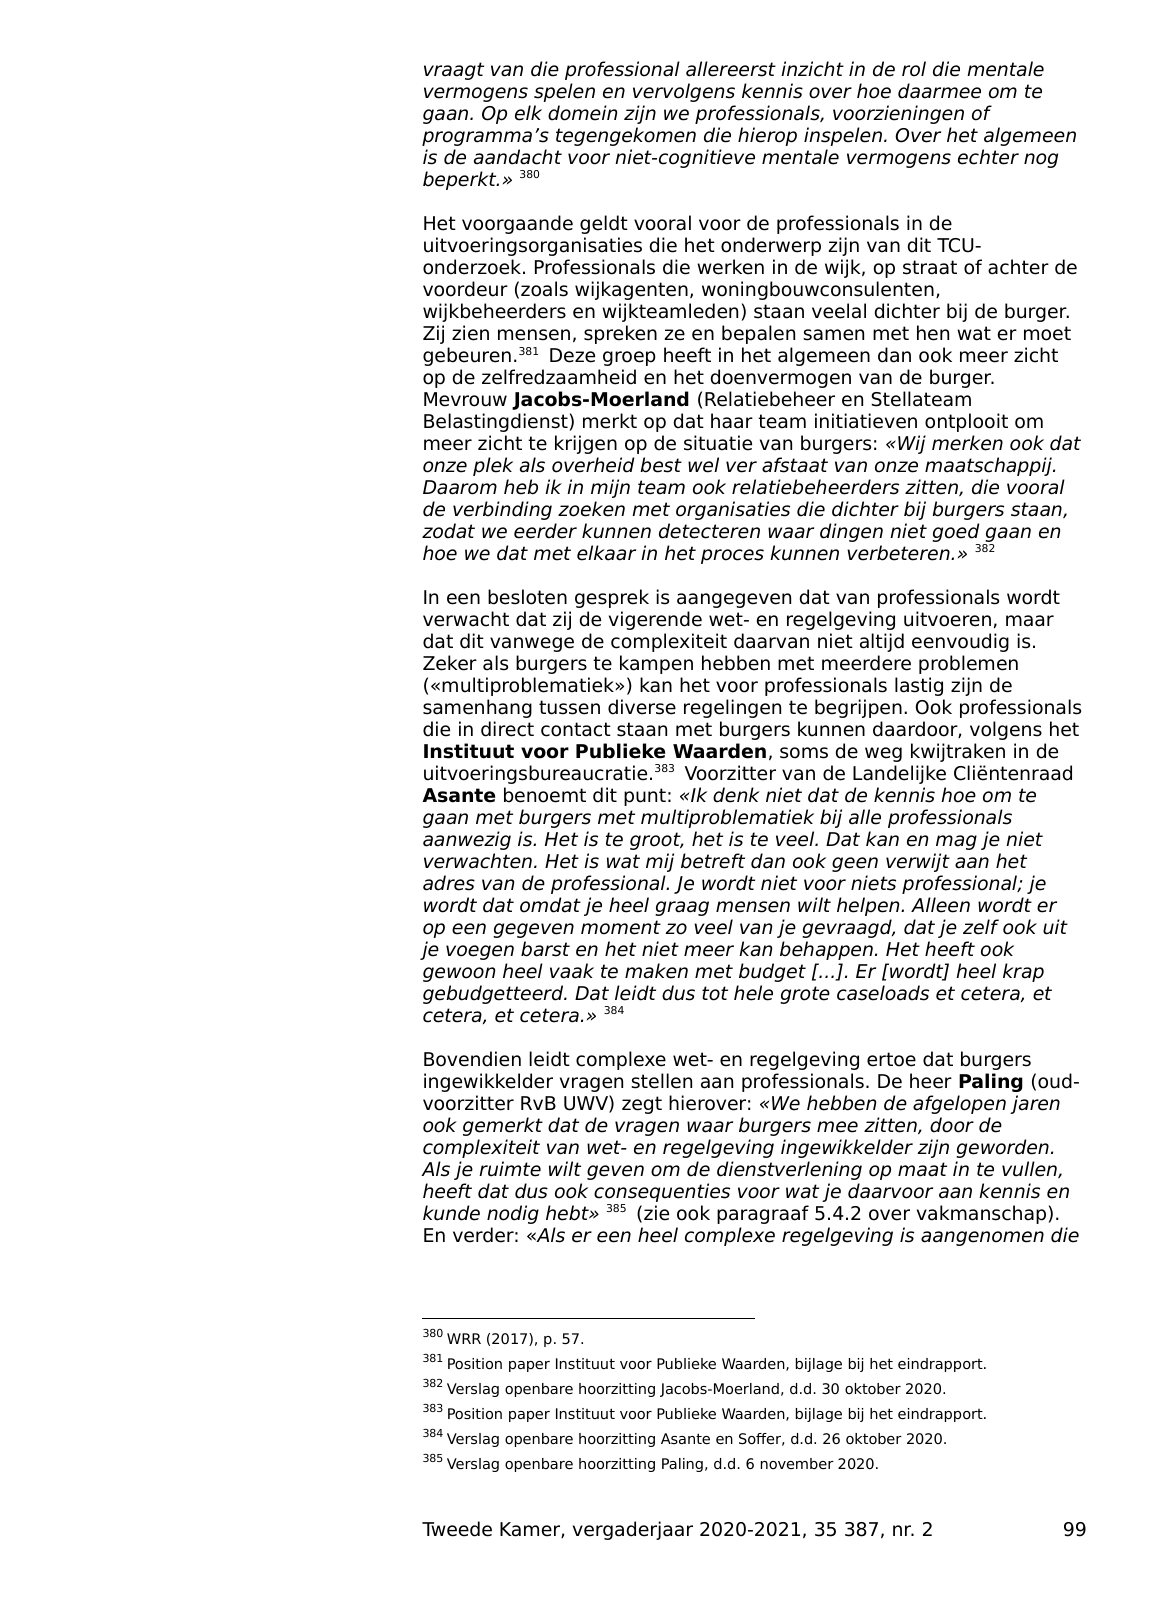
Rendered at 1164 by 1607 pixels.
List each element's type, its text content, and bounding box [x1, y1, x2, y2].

text vraagt van die professional allereerst inzicht in de rol die mentale vermogens spelen en vervolgens kennis over hoe daarmee om te gaan. Op elk domein zijn we professionals, voorzieningen of programma’s tegengekomen die hierop inspelen. Over het algemeen is de aandacht voor niet-cognitieve mentale vermogens echter nog beperkt.» [422, 59, 1087, 191]
text Bovendien leidt complexe wet- en regelgeving ertoe dat burgers ingewikkelder vragen stellen aan professionals. De heer Paling (oud-voorzitter RvB UWV) zegt hierover: «We hebben de afgelopen jaren ook gemerkt dat de vragen waar burgers mee zitten, door de complexiteit van wet- en regelgeving ingewikkelder zijn geworden. Als je ruimte wilt geven om de dienstverlening op maat in te vullen, heeft dat dus ook consequenties voor wat je daarvoor aan kennis en kunde nodig hebt» (zie ook paragraaf 5.4.2 over vakmanschap). En verder: «Als er een heel complexe regelgeving is aangenomen die [422, 1049, 1087, 1247]
text Verslag openbare hoorzitting Paling, d.d. 6 november 2020. [422, 1452, 1087, 1474]
text Position paper Instituut voor Publieke Waarden, bijlage bij het eindrapport. [422, 1352, 1087, 1374]
text Verslag openbare hoorzitting Jacobs-Moerland, d.d. 30 oktober 2020. [422, 1377, 1087, 1399]
text Verslag openbare hoorzitting Asante en Soffer, d.d. 26 oktober 2020. [422, 1427, 1087, 1449]
text In een besloten gesprek is aangegeven dat van professionals wordt verwacht dat zij de vigerende wet- en regelgeving uitvoeren, maar dat dit vanwege de complexiteit daarvan niet altijd eenvoudig is. Zeker als burgers te kampen hebben met meerdere problemen («multiproblematiek») kan het voor professionals lastig zijn de samenhang tussen diverse regelingen te begrijpen. Ook professionals die in direct contact staan met burgers kunnen daardoor, volgens het Instituut voor Publieke Waarden, soms de weg kwijtraken in de uitvoeringsbureaucratie. Voorzitter van de Landelijke Cliëntenraad Asante benoemt dit punt: «Ik denk niet dat de kennis hoe om te gaan met burgers met multiproblematiek bij alle professionals aanwezig is. Het is te groot, het is te veel. Dat kan en mag je niet verwachten. Het is wat mij betreft dan ook geen verwijt aan het adres van de professional. Je wordt niet voor niets professional; je wordt dat omdat je heel graag mensen wilt helpen. Alleen wordt er op een gegeven moment zo veel van je gevraagd, dat je zelf ook uit je voegen barst en het niet meer kan behappen. Het heeft ook gewoon heel vaak te maken met budget [...]. Er [wordt] heel krap gebudgetteerd. Dat leidt dus tot hele grote caseloads et cetera, et cetera, et cetera.» [422, 587, 1087, 1027]
text WRR (2017), p. 57. [422, 1327, 1087, 1349]
text Position paper Instituut voor Publieke Waarden, bijlage bij het eindrapport. [422, 1402, 1087, 1424]
text Het voorgaande geldt vooral voor de professionals in de uitvoeringsorganisaties die het onderwerp zijn van dit TCU-onderzoek. Professionals die werken in de wijk, op straat of achter de voordeur (zoals wijkagenten, woningbouwconsulenten, wijkbeheerders en wijkteamleden) staan veelal dichter bij de burger. Zij zien mensen, spreken ze en bepalen samen met hen wat er moet gebeuren. Deze groep heeft in het algemeen dan ook meer zicht op de zelfredzaamheid en het doenvermogen van de burger. Mevrouw Jacobs-Moerland (Relatiebeheer en Stellateam Belastingdienst) merkt op dat haar team initiatieven ontplooit om meer zicht te krijgen op de situatie van burgers: «Wij merken ook dat onze plek als overheid best wel ver afstaat van onze maatschappij. Daarom heb ik in mijn team ook relatiebeheerders zitten, die vooral de verbinding zoeken met organisaties die dichter bij burgers staan, zodat we eerder kunnen detecteren waar dingen niet goed gaan en hoe we dat met elkaar in het proces kunnen verbeteren.» [422, 213, 1087, 565]
